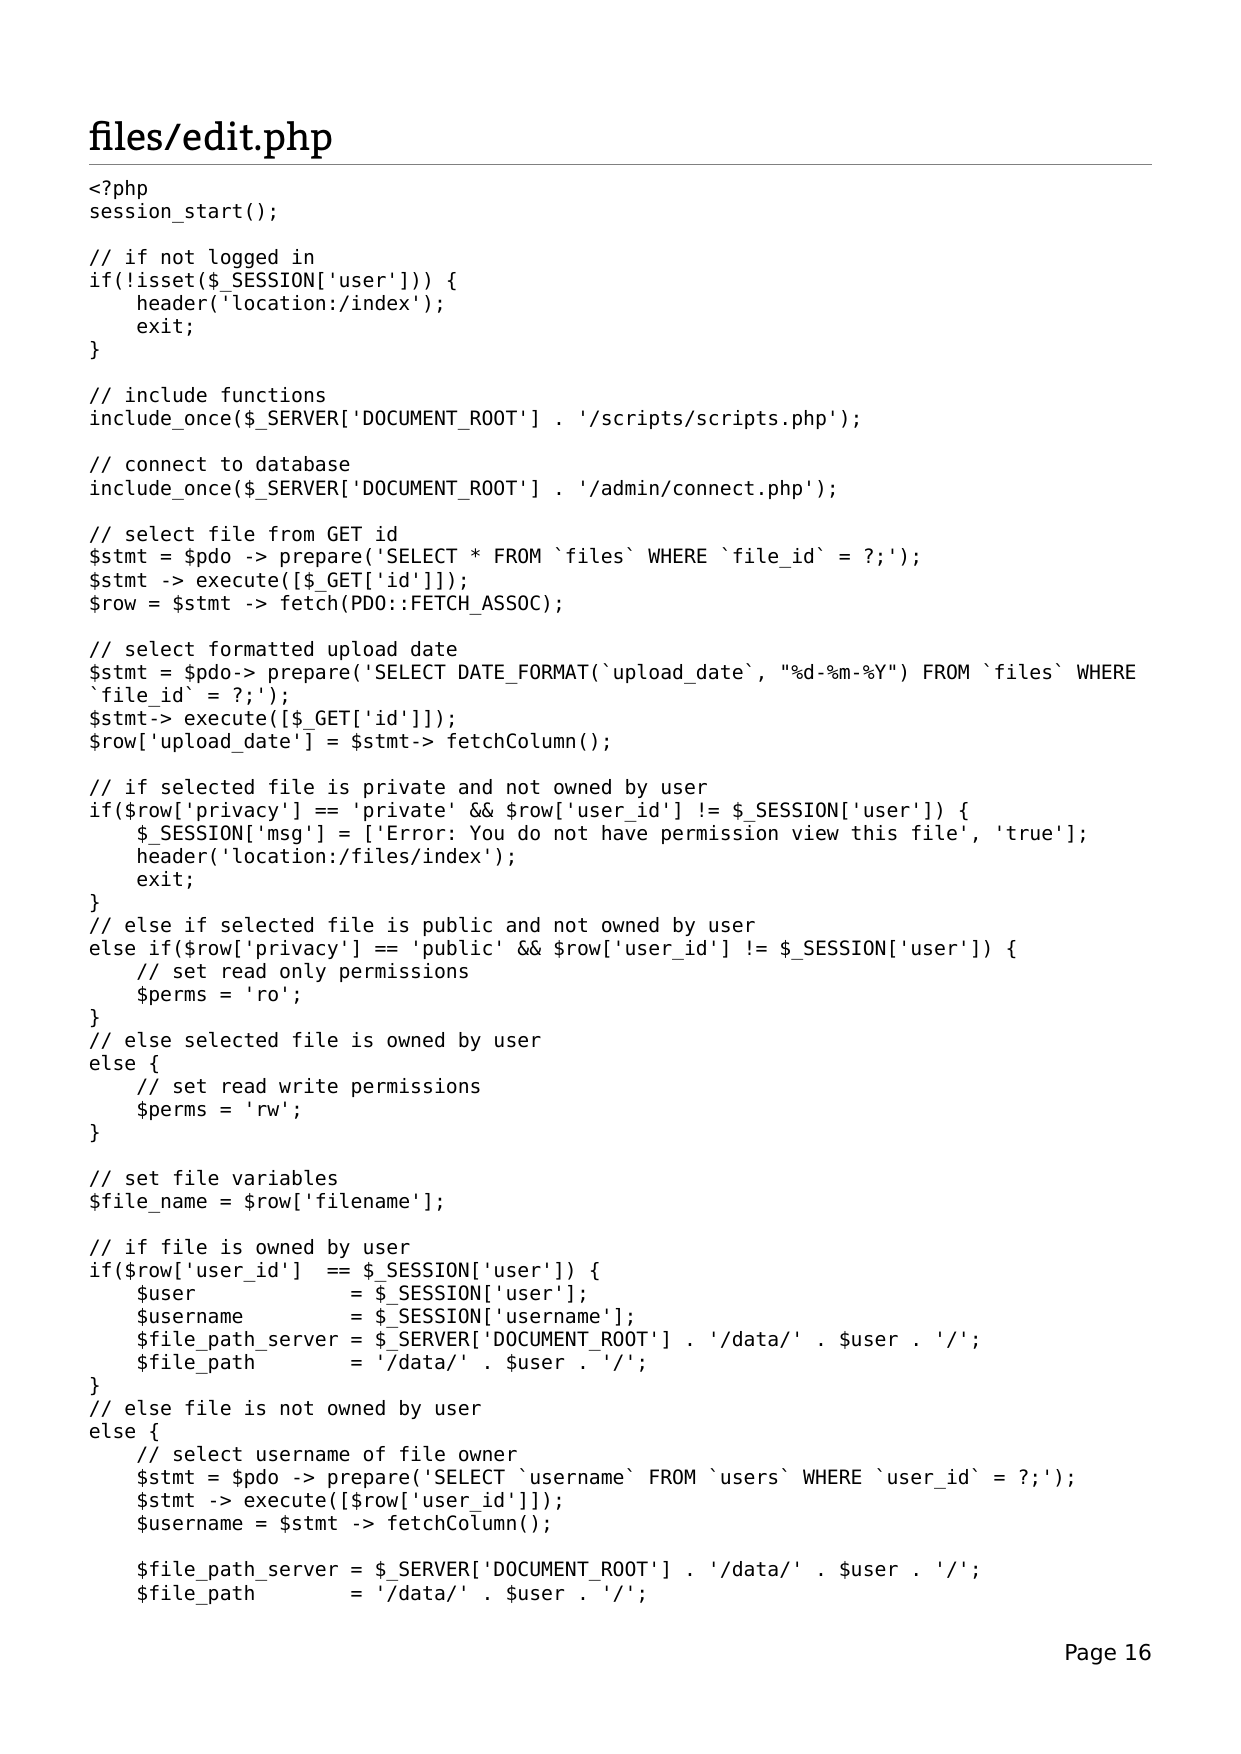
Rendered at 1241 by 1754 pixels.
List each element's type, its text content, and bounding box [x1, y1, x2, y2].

text // select username of file owner [88, 1443, 1152, 1466]
text // select file from GET id [88, 523, 1152, 546]
text $user = $_SESSION['user']; [88, 1282, 1152, 1305]
text $stmt = $pdo-> prepare('SELECT DATE_FORMAT(`upload_date`, "%d-%m-%Y") FROM `files` WHERE `file_id` = ?;'); [88, 661, 1152, 707]
text $stmt -> execute([$row['user_id']]); [88, 1489, 1152, 1512]
text exit; [88, 868, 1152, 891]
text $username = $stmt -> fetchColumn(); [88, 1512, 1152, 1536]
text if($row['privacy'] == 'private' && $row['user_id'] != $_SESSION['user']) { [88, 799, 1152, 822]
text $file_path_server = $_SERVER['DOCUMENT_ROOT'] . '/data/' . $user . '/'; [88, 1328, 1152, 1351]
text <?php [88, 177, 1152, 200]
text include_once($_SERVER['DOCUMENT_ROOT'] . '/scripts/scripts.php'); [88, 407, 1152, 431]
text $stmt = $pdo -> prepare('SELECT * FROM `files` WHERE `file_id` = ?;'); [88, 546, 1152, 569]
text // else if selected file is public and not owned by user [88, 914, 1152, 937]
text $file_path_server = $_SERVER['DOCUMENT_ROOT'] . '/data/' . $user . '/'; [88, 1558, 1152, 1582]
text // set read write permissions [88, 1075, 1152, 1098]
text // else selected file is owned by user [88, 1029, 1152, 1052]
text } [88, 1006, 1152, 1029]
text } [88, 891, 1152, 914]
text $row = $stmt -> fetch(PDO::FETCH_ASSOC); [88, 592, 1152, 615]
text // if file is owned by user [88, 1236, 1152, 1259]
text $file_path = '/data/' . $user . '/'; [88, 1351, 1152, 1374]
text else if($row['privacy'] == 'public' && $row['user_id'] != $_SESSION['user']) { [88, 937, 1152, 960]
text // set read only permissions [88, 960, 1152, 983]
text $stmt-> execute([$_GET['id']]); [88, 707, 1152, 730]
text else { [88, 1052, 1152, 1075]
text $file_name = $row['filename']; [88, 1190, 1152, 1213]
text // include functions [88, 384, 1152, 407]
text session_start(); [88, 200, 1152, 223]
text else { [88, 1420, 1152, 1443]
text // connect to database [88, 453, 1152, 477]
text } [88, 1121, 1152, 1144]
text } [88, 338, 1152, 361]
text header('location:/index'); [88, 292, 1152, 315]
text if($row['user_id'] == $_SESSION['user']) { [88, 1259, 1152, 1282]
text $file_path = '/data/' . $user . '/'; [88, 1582, 1152, 1604]
text $_SESSION['msg'] = ['Error: You do not have permission view this file', 'true']; [88, 822, 1152, 845]
text $stmt -> execute([$_GET['id']]); [88, 569, 1152, 592]
text // if not logged in [88, 246, 1152, 269]
text $row['upload_date'] = $stmt-> fetchColumn(); [88, 730, 1152, 753]
text $perms = 'rw'; [88, 1098, 1152, 1121]
text header('location:/files/index'); [88, 845, 1152, 868]
text // if selected file is private and not owned by user [88, 776, 1152, 799]
text $perms = 'ro'; [88, 983, 1152, 1006]
text $username = $_SESSION['username']; [88, 1305, 1152, 1328]
subtitle files/edit.php [88, 113, 1152, 165]
text $stmt = $pdo -> prepare('SELECT `username` FROM `users` WHERE `user_id` = ?;'); [88, 1466, 1152, 1489]
text // set file variables [88, 1167, 1152, 1190]
text // select formatted upload date [88, 638, 1152, 661]
text if(!isset($_SESSION['user'])) { [88, 269, 1152, 292]
text } [88, 1374, 1152, 1397]
text include_once($_SERVER['DOCUMENT_ROOT'] . '/admin/connect.php'); [88, 477, 1152, 499]
text // else file is not owned by user [88, 1397, 1152, 1420]
text exit; [88, 315, 1152, 338]
